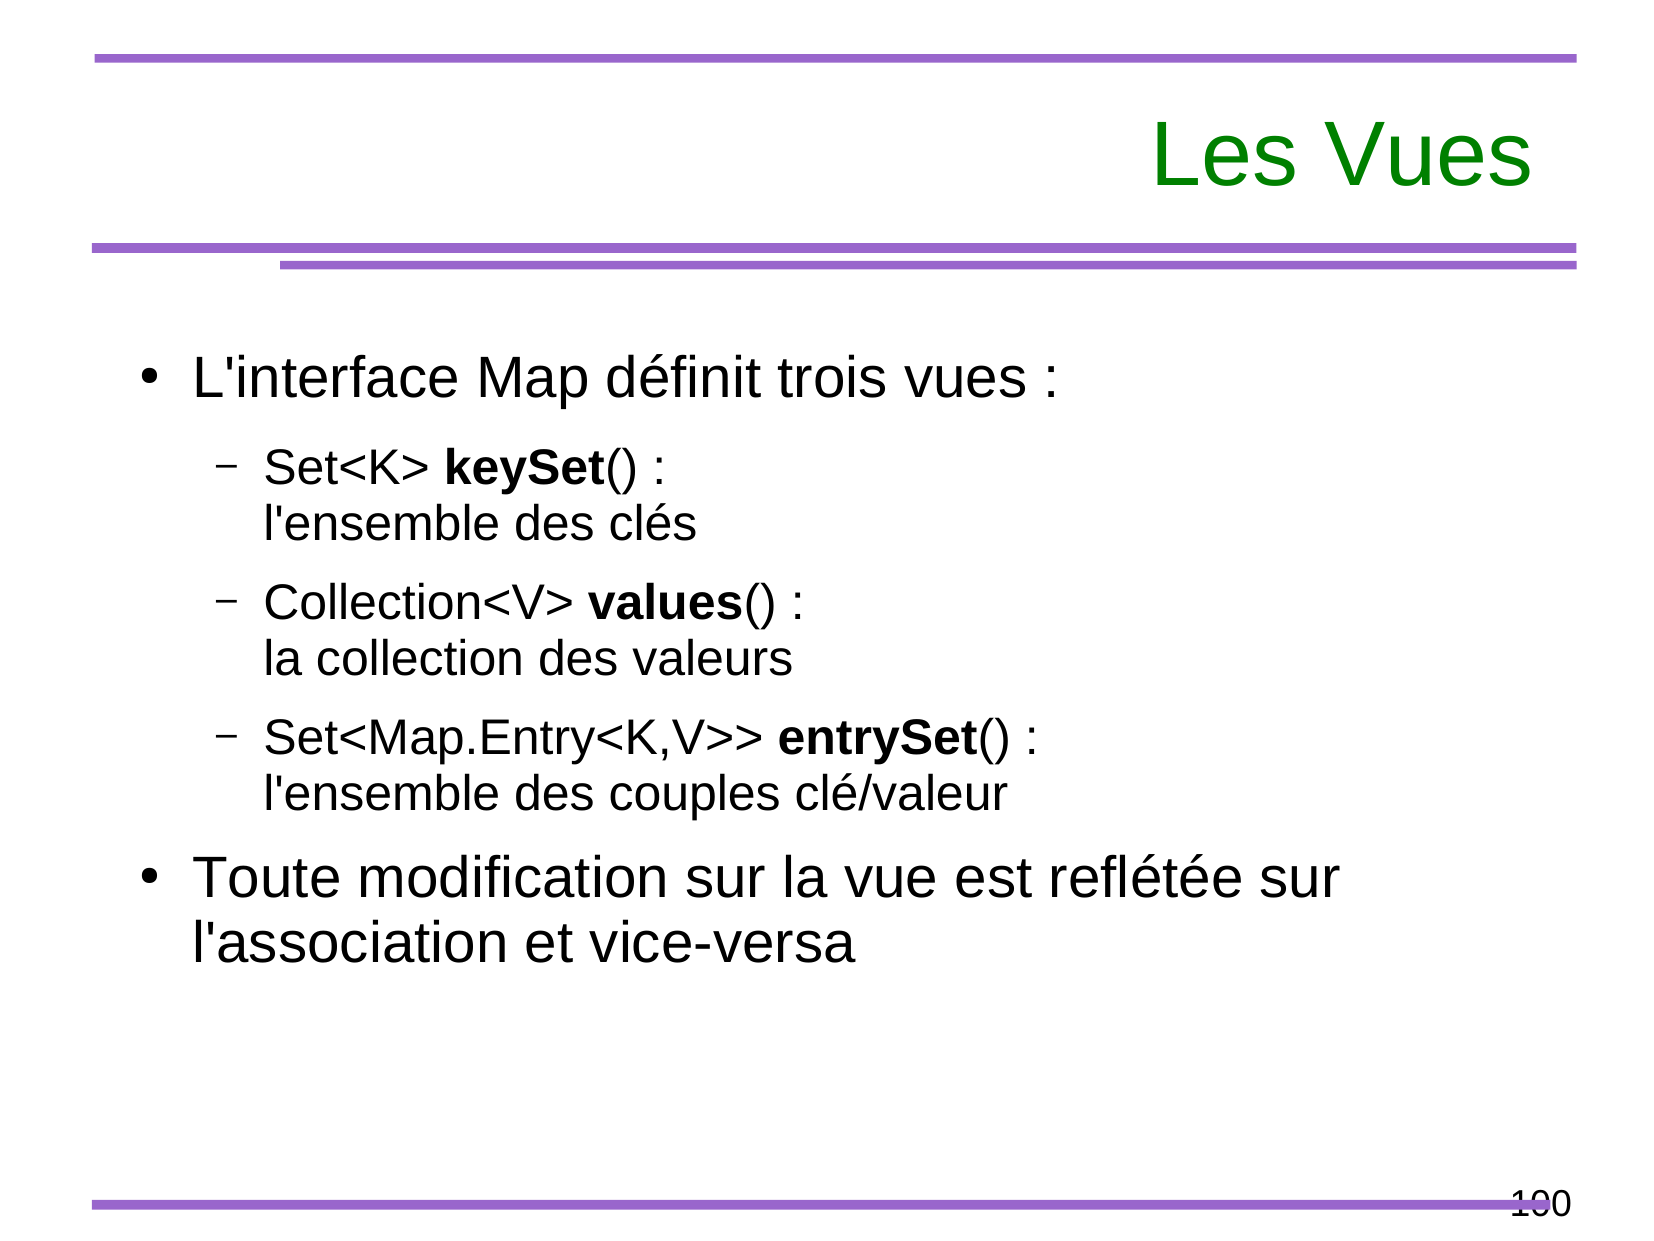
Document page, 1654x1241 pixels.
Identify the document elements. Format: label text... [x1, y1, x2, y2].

list L'interface Map définit trois vues : Set<K> keySet() : l'ensemble des clés Collection<V> values() : la collection des valeurs Set<Map.Entry<K,V>> entrySet() : l'ensemble des couples clé/valeur Toute modification sur la vue est reflétée sur l'association et vice-versa [121, 344, 1534, 1127]
title Les Vues [121, 49, 1534, 257]
